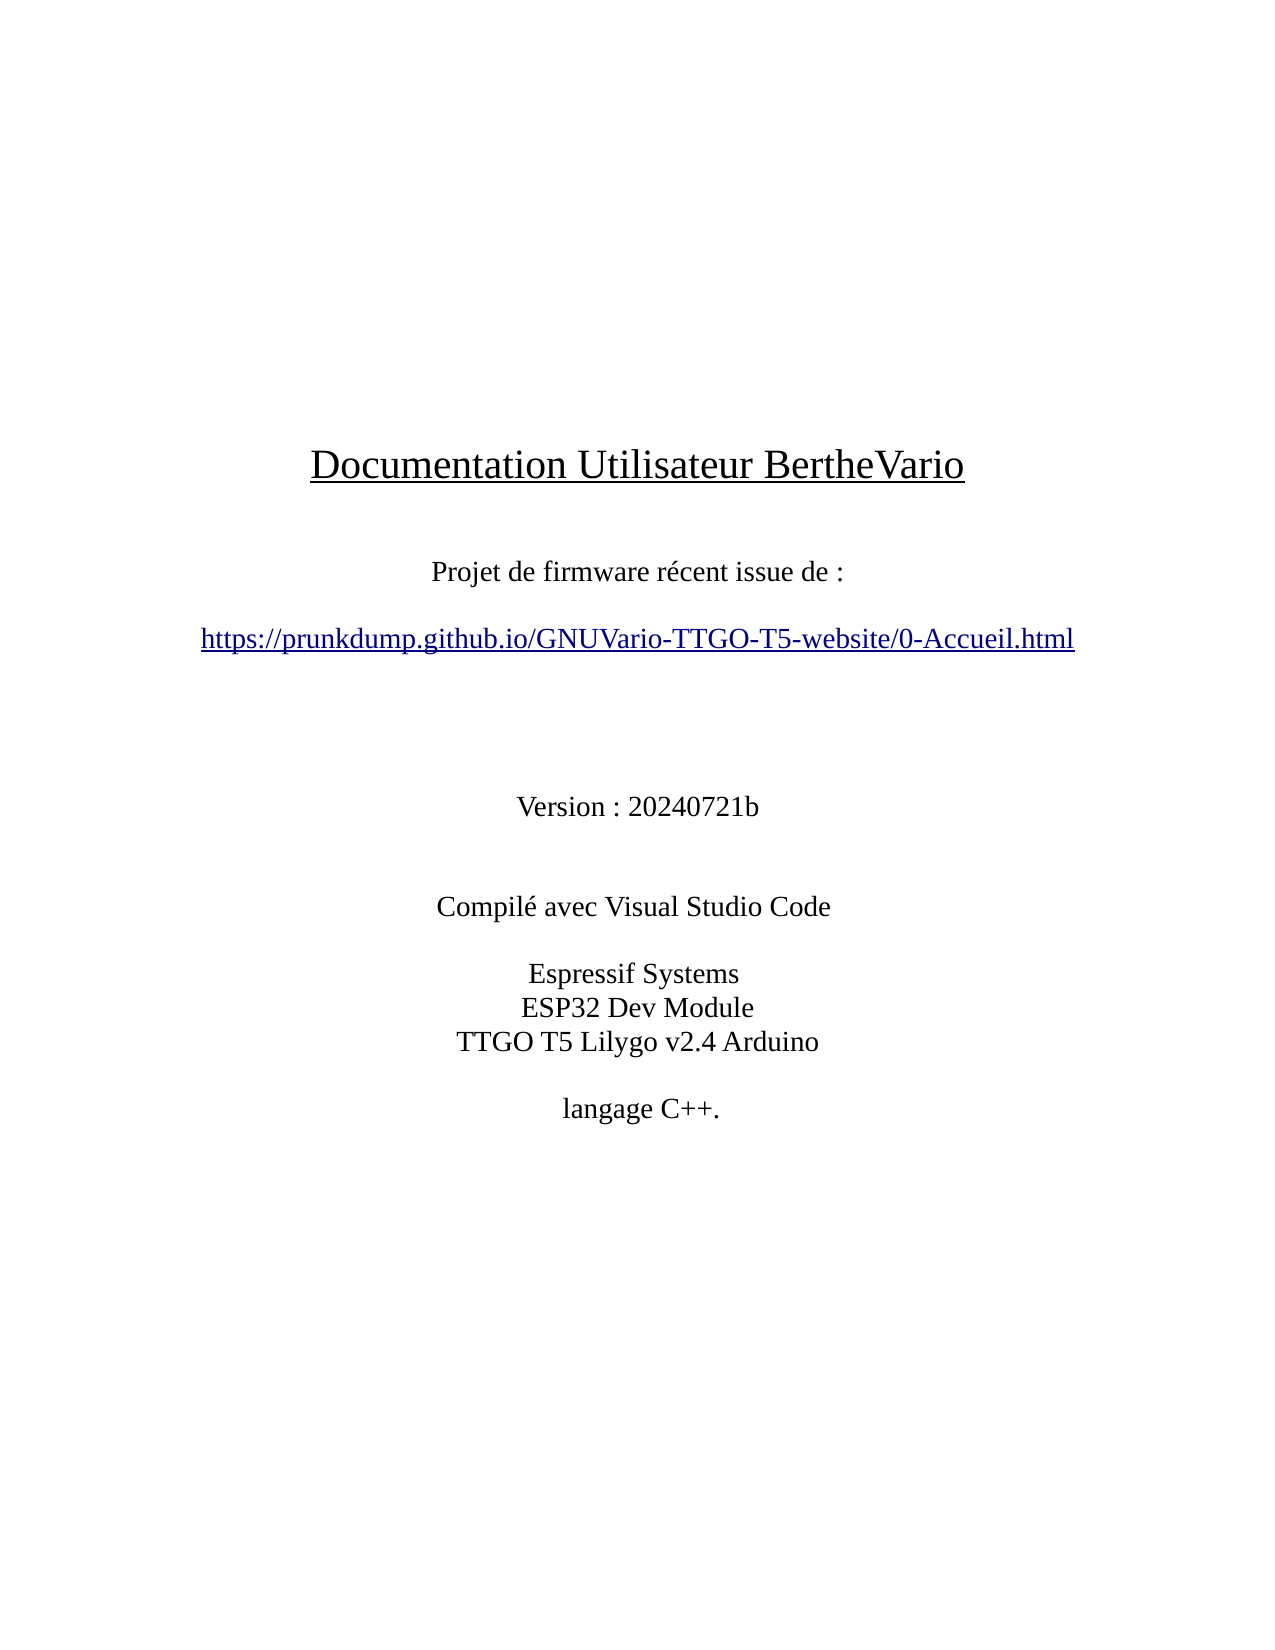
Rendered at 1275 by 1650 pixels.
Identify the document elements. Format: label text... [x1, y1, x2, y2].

text https://prunkdump.github.io/GNUVario-TTGO-T5-website/0-Accueil.html [118, 621, 1157, 655]
text langage C++. [118, 1091, 1157, 1124]
text Documentation Utilisateur BertheVario [118, 439, 1157, 487]
text Projet de firmware récent issue de : [118, 554, 1157, 588]
text TTGO T5 Lilygo v2.4 Arduino [118, 1024, 1157, 1057]
text Espressif Systems [118, 957, 1157, 990]
text ESP32 Dev Module [118, 990, 1157, 1024]
text Compilé avec Visual Studio Code [118, 889, 1157, 923]
text Version : 20240721b [118, 789, 1157, 822]
